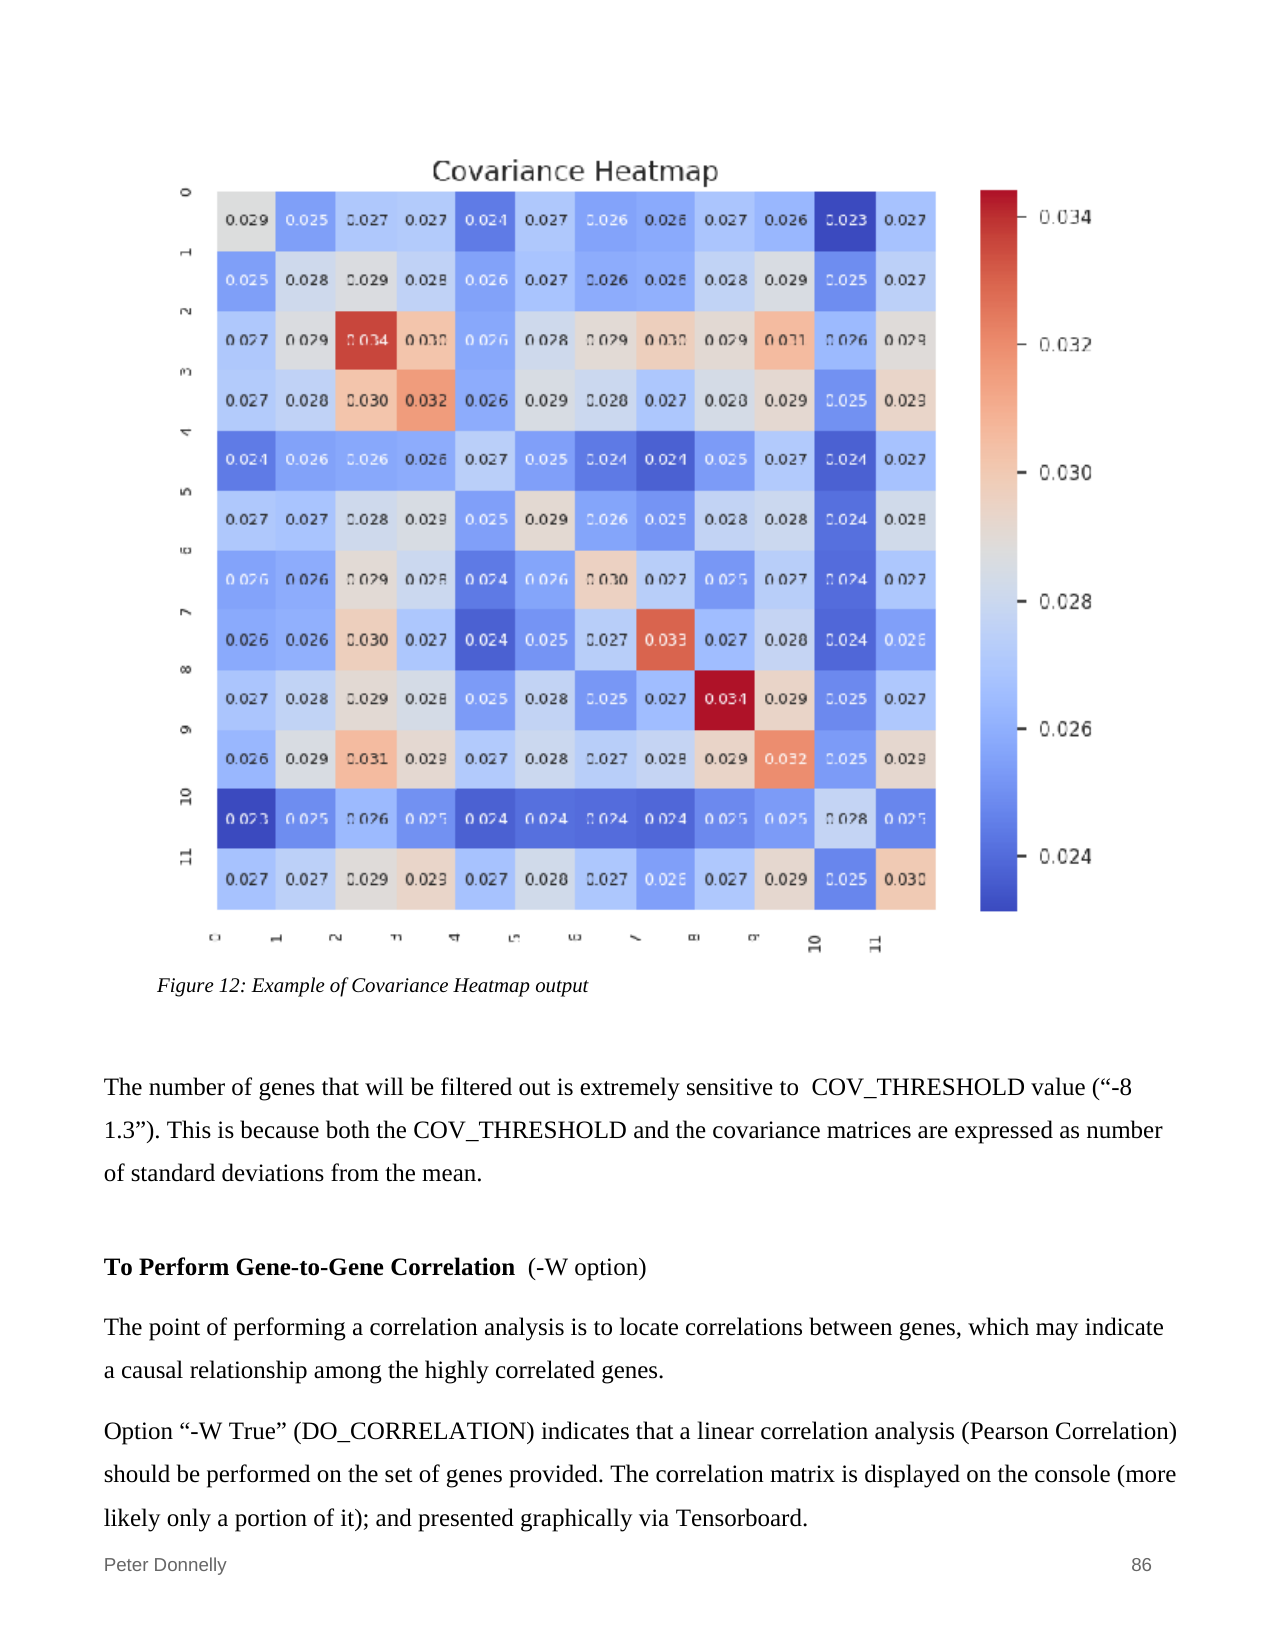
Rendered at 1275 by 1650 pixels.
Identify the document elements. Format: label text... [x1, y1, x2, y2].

text The point of performing a correlation analysis is to locate correlations between genes, which may indicate a causal relationship among the highly correlated genes. [103, 1312, 1181, 1384]
text Figure 12: Example of Covariance Heatmap output [157, 973, 1128, 997]
text Option “-W True” (DO_CORRELATION) indicates that a linear correlation analysis (Pearson Correlation) should be performed on the set of genes provided. The correlation matrix is displayed on the console (more likely only a portion of it); and presented graphically via Tensorboard. [103, 1416, 1181, 1531]
picture [156, 132, 1128, 973]
text The number of genes that will be filtered out is extremely sensitive to COV_THRESHOLD value (“-8 1.3”). This is because both the COV_THRESHOLD and the covariance matrices are expressed as number of standard deviations from the mean. [103, 1072, 1181, 1187]
text To Perform Gene-to-Gene Correlation (-W option) [103, 1252, 1181, 1280]
